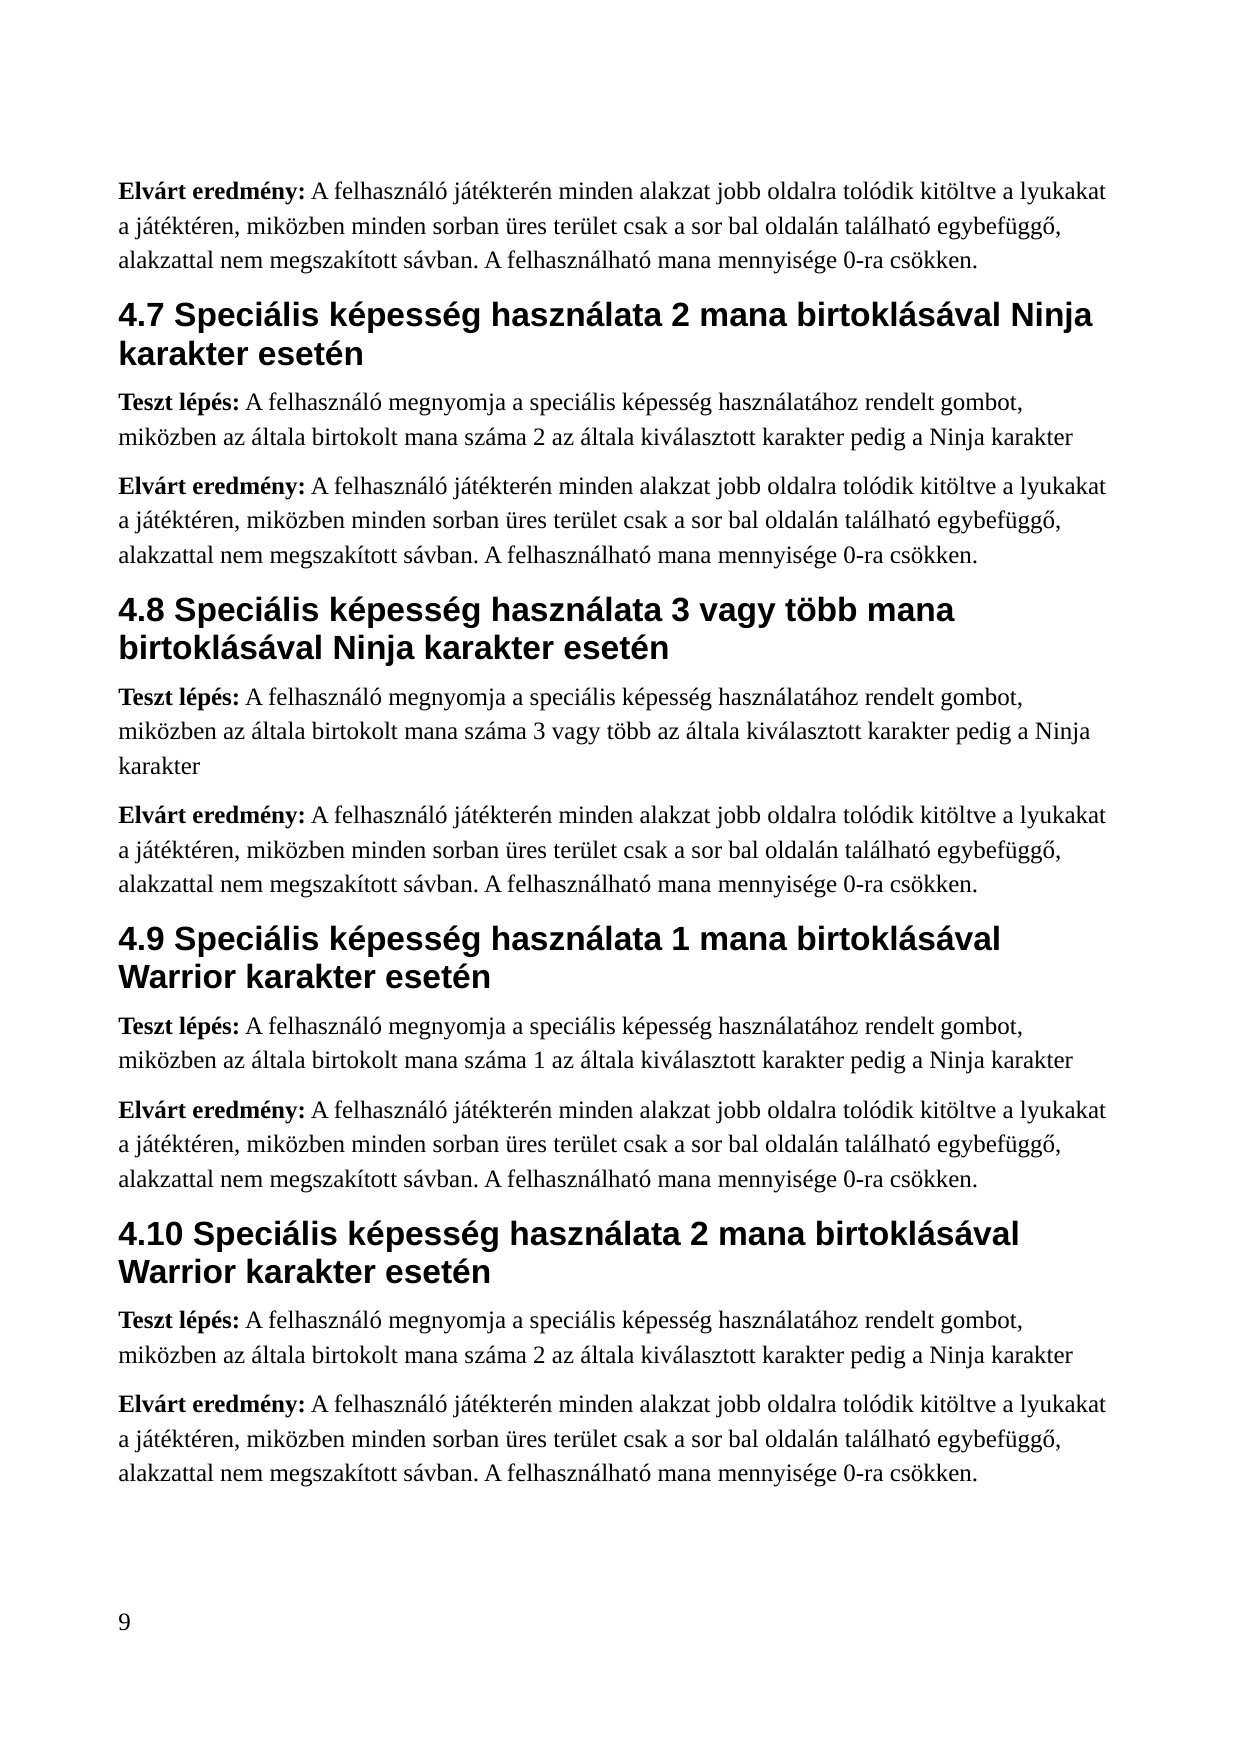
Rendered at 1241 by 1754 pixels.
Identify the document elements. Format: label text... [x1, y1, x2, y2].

text Elvárt eredmény: A felhasználó játékterén minden alakzat jobb oldalra tolódik kitöltve a lyukakat a játéktéren, miközben minden sorban üres terület csak a sor bal oldalán található egybefüggő, alakzattal nem megszakított sávban. A felhasználható mana mennyisége 0-ra csökken. [118, 471, 1122, 569]
subtitle 4.7 Speciális képesség használata 2 mana birtoklásával Ninja karakter esetén [118, 295, 1122, 372]
text Elvárt eredmény: A felhasználó játékterén minden alakzat jobb oldalra tolódik kitöltve a lyukakat a játéktéren, miközben minden sorban üres terület csak a sor bal oldalán található egybefüggő, alakzattal nem megszakított sávban. A felhasználható mana mennyisége 0-ra csökken. [118, 1389, 1122, 1487]
text Teszt lépés: A felhasználó megnyomja a speciális képesség használatához rendelt gombot, miközben az általa birtokolt mana száma 1 az általa kiválasztott karakter pedig a Ninja karakter [118, 1011, 1122, 1074]
subtitle 4.8 Speciális képesség használata 3 vagy több mana birtoklásával Ninja karakter esetén [118, 589, 1122, 667]
text Elvárt eredmény: A felhasználó játékterén minden alakzat jobb oldalra tolódik kitöltve a lyukakat a játéktéren, miközben minden sorban üres terület csak a sor bal oldalán található egybefüggő, alakzattal nem megszakított sávban. A felhasználható mana mennyisége 0-ra csökken. [118, 1095, 1122, 1193]
text Teszt lépés: A felhasználó megnyomja a speciális képesség használatához rendelt gombot, miközben az általa birtokolt mana száma 2 az általa kiválasztott karakter pedig a Ninja karakter [118, 387, 1122, 450]
subtitle 4.9 Speciális képesség használata 1 mana birtoklásával Warrior karakter esetén [118, 919, 1122, 996]
subtitle 4.10 Speciális képesség használata 2 mana birtoklásával Warrior karakter esetén [118, 1213, 1122, 1291]
text Elvárt eredmény: A felhasználó játékterén minden alakzat jobb oldalra tolódik kitöltve a lyukakat a játéktéren, miközben minden sorban üres terület csak a sor bal oldalán található egybefüggő, alakzattal nem megszakított sávban. A felhasználható mana mennyisége 0-ra csökken. [118, 176, 1122, 274]
text Teszt lépés: A felhasználó megnyomja a speciális képesség használatához rendelt gombot, miközben az általa birtokolt mana száma 2 az általa kiválasztott karakter pedig a Ninja karakter [118, 1306, 1122, 1369]
text Elvárt eredmény: A felhasználó játékterén minden alakzat jobb oldalra tolódik kitöltve a lyukakat a játéktéren, miközben minden sorban üres terület csak a sor bal oldalán található egybefüggő, alakzattal nem megszakított sávban. A felhasználható mana mennyisége 0-ra csökken. [118, 800, 1122, 898]
text Teszt lépés: A felhasználó megnyomja a speciális képesség használatához rendelt gombot, miközben az általa birtokolt mana száma 3 vagy több az általa kiválasztott karakter pedig a Ninja karakter [118, 682, 1122, 779]
